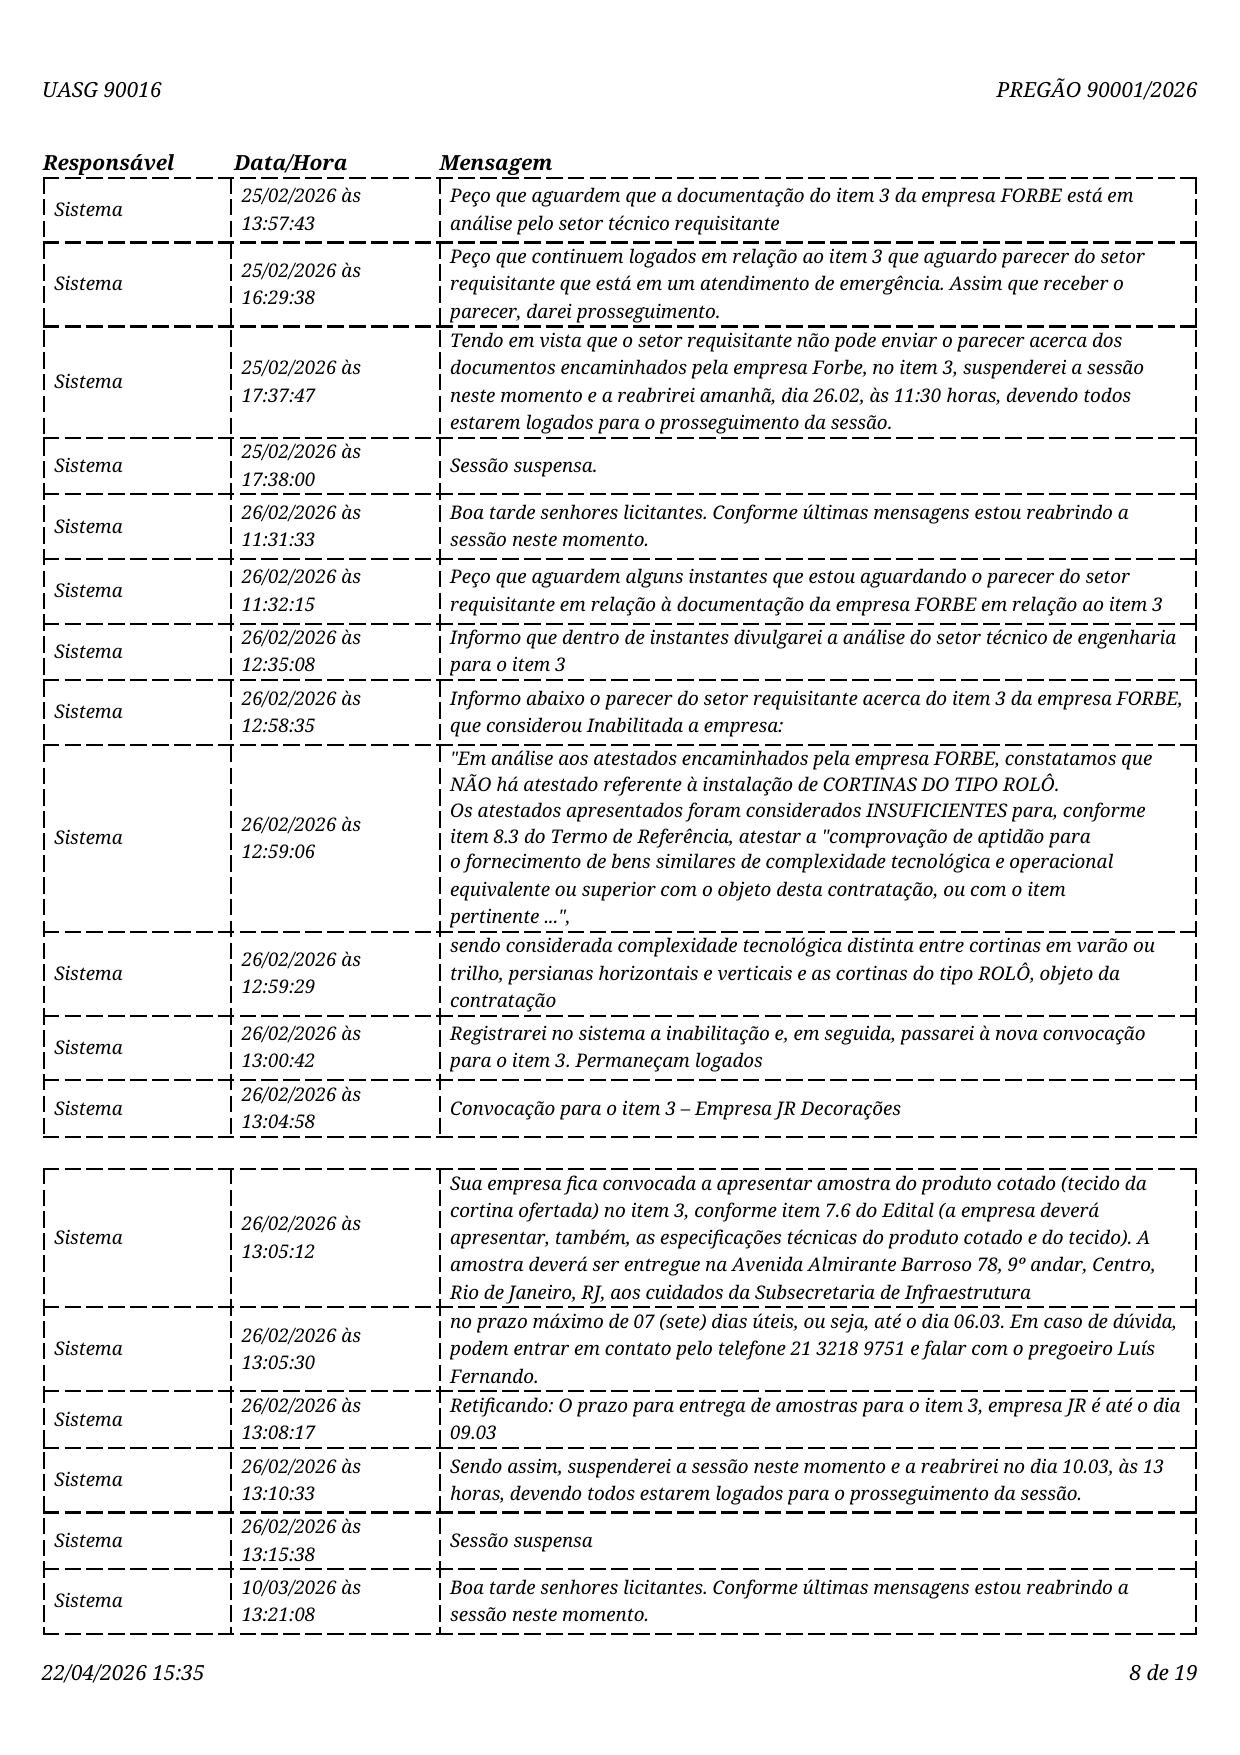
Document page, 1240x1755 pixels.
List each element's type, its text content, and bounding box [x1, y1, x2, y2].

table_cell Sessão suspensa. [440, 437, 1196, 493]
table_cell 26/02/2026 às 11:31:33 [231, 493, 439, 558]
table_cell Retificando: O prazo para entrega de amostras para o item 3, empresa JR é até o dia 09.03 [440, 1390, 1196, 1447]
table_cell Sistema [44, 241, 231, 325]
table_cell 26/02/2026 às 13:04:58 [231, 1079, 439, 1136]
table_cell Boa tarde senhores licitantes. Conforme últimas mensagens estou reabrindo a sessão neste momento. [440, 1568, 1196, 1633]
table_cell Sistema [44, 1306, 231, 1390]
table_cell Sessão suspensa [440, 1511, 1196, 1568]
table_cell Registrarei no sistema a inabilitação e, em seguida, passarei à nova convocação para o item 3. Permaneçam logados [440, 1015, 1196, 1079]
table_cell 26/02/2026 às 12:35:08 [231, 623, 439, 679]
table_cell Sistema [44, 623, 231, 679]
table_cell Sistema [44, 1079, 231, 1136]
table_cell 26/02/2026 às 13:05:30 [231, 1306, 439, 1390]
table_cell Sistema [44, 744, 231, 931]
table_cell Sendo assim, suspenderei a sessão neste momento e a reabrirei no dia 10.03, às 13 horas, devendo todos estarem logados para o prosseguimento da sessão. [440, 1447, 1196, 1511]
table_header 26/02/2026 às 13:05:12 [231, 1168, 439, 1306]
table_cell Sistema [44, 931, 231, 1014]
table_header Sistema [44, 1168, 231, 1306]
table_cell 26/02/2026 às 12:58:35 [231, 679, 439, 744]
table_cell 25/02/2026 às 17:38:00 [231, 437, 439, 493]
table_cell Peço que aguardem alguns instantes que estou aguardando o parecer do setor requisitante em relação à documentação da empresa FORBE em relação ao item 3 [440, 558, 1196, 622]
table_cell 26/02/2026 às 13:10:33 [231, 1447, 439, 1511]
table_cell Convocação para o item 3 – Empresa JR Decorações [440, 1079, 1196, 1136]
table_cell Sistema [44, 325, 231, 437]
table_cell Peço que aguardem que a documentação do item 3 da empresa FORBE está em análise pelo setor técnico requisitante [440, 177, 1196, 241]
table_cell 25/02/2026 às 17:37:47 [231, 325, 439, 437]
table_cell no prazo máximo de 07 (sete) dias úteis, ou seja, até o dia 06.03. Em caso de dúvida, podem entrar em contato pelo telefone 21 3218 9751 e falar com o pregoeiro Luís Fernando. [440, 1306, 1196, 1390]
table_cell 26/02/2026 às 13:15:38 [231, 1511, 439, 1568]
table_cell 26/02/2026 às 13:08:17 [231, 1390, 439, 1447]
table_cell Tendo em vista que o setor requisitante não pode enviar o parecer acerca dos documentos encaminhados pela empresa Forbe, no item 3, suspenderei a sessão neste momento e a reabrirei amanhã, dia 26.02, às 11:30 horas, devendo todos estarem logados para o prosseguimento da sessão. [440, 325, 1196, 437]
table_cell 26/02/2026 às 12:59:06 [231, 744, 439, 931]
table_cell Informo que dentro de instantes divulgarei a análise do setor técnico de engenharia para o item 3 [440, 623, 1196, 679]
table_cell 25/02/2026 às 16:29:38 [231, 241, 439, 325]
table_cell Boa tarde senhores licitantes. Conforme últimas mensagens estou reabrindo a sessão neste momento. [440, 493, 1196, 558]
table_cell Sistema [44, 1015, 231, 1079]
table_cell sendo considerada complexidade tecnológica distinta entre cortinas em varão ou trilho, persianas horizontais e verticais e as cortinas do tipo ROLÔ, objeto da contratação [440, 931, 1196, 1014]
table_cell Peço que continuem logados em relação ao item 3 que aguardo parecer do setor requisitante que está em um atendimento de emergência. Assim que receber o parecer, darei prosseguimento. [440, 241, 1196, 325]
table_cell Sistema [44, 679, 231, 744]
table_cell Informo abaixo o parecer do setor requisitante acerca do item 3 da empresa FORBE, que considerou Inabilitada a empresa: [440, 679, 1196, 744]
table_cell 26/02/2026 às 11:32:15 [231, 558, 439, 622]
table_cell Sistema [44, 1447, 231, 1511]
table_cell 26/02/2026 às 13:00:42 [231, 1015, 439, 1079]
table_cell Sistema [44, 1390, 231, 1447]
table_cell Sistema [44, 1568, 231, 1633]
table_cell Sistema [44, 558, 231, 622]
table_cell Sistema [44, 177, 231, 241]
table_header Sua empresa fica convocada a apresentar amostra do produto cotado (tecido da cortina ofertada) no item 3, conforme item 7.6 do Edital (a empresa deverá apresentar, também, as especificações técnicas do produto cotado e do tecido). A amostra deverá ser entregue na Avenida Almirante Barroso 78, 9º andar, Centro, Rio de Janeiro, RJ, aos cuidados da Subsecretaria de Infraestrutura [440, 1168, 1196, 1306]
table_cell "Em análise aos atestados encaminhados pela empresa FORBE, constatamos que NÃO há atestado referente à instalação de CORTINAS DO TIPO ROLÔ. Os atestados apresentados foram considerados INSUFICIENTES para, conforme item 8.3 do Termo de Referência, atestar a "comprovação de aptidão para o fornecimento de bens similares de complexidade tecnológica e operacional equivalente ou superior com o objeto desta contratação, ou com o item pertinente ...", [440, 744, 1196, 931]
table_cell Sistema [44, 493, 231, 558]
table_cell 10/03/2026 às 13:21:08 [231, 1568, 439, 1633]
table_cell Sistema [44, 437, 231, 493]
table_cell Sistema [44, 1511, 231, 1568]
table_cell 25/02/2026 às 13:57:43 [231, 177, 439, 241]
table_cell 26/02/2026 às 12:59:29 [231, 931, 439, 1014]
